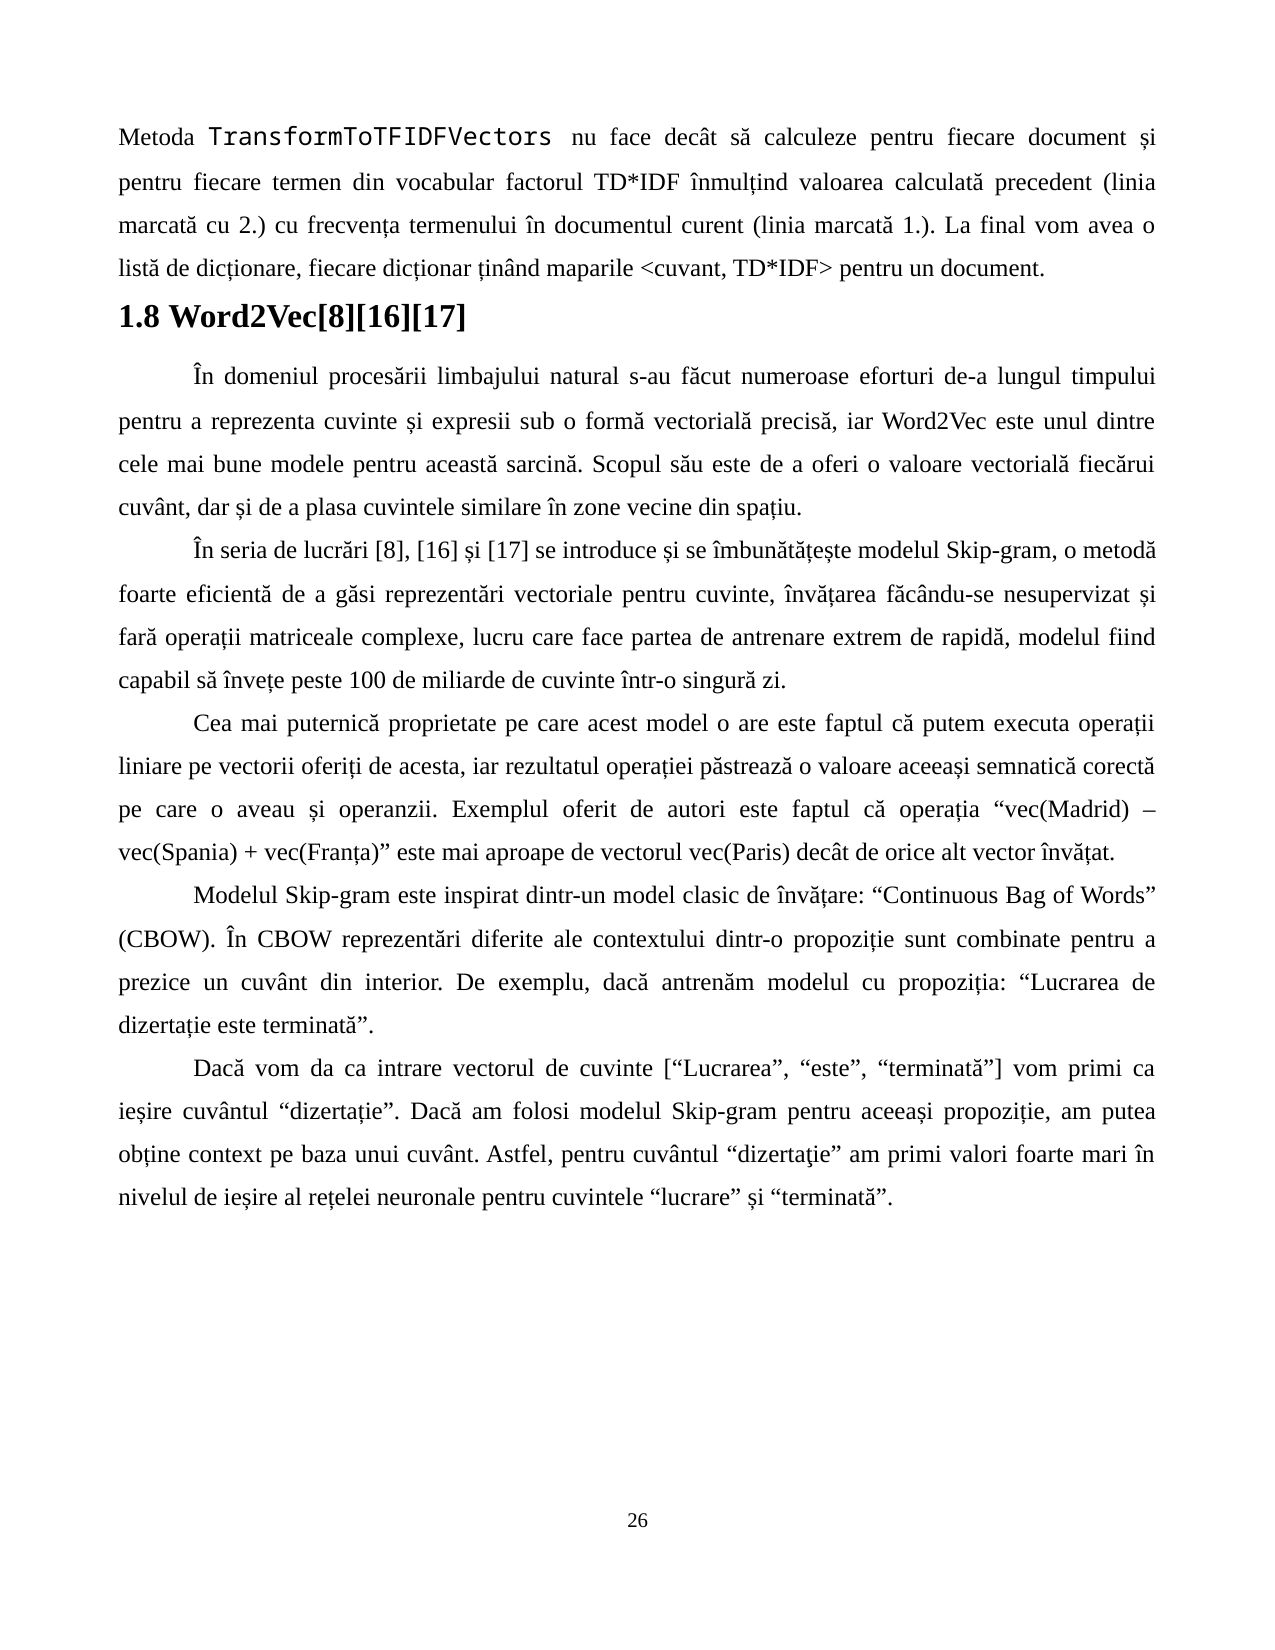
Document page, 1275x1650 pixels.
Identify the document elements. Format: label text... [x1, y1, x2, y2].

subtitle Metoda TransformToTFIDFVectors nu face decât să calculeze pentru fiecare document și pentru fiecare termen din vocabular factorul TD*IDF înmulțind valoarea calculată precedent (linia marcată cu 2.) cu frecvența termenului în documentul curent (linia marcată 1.). La final vom avea o listă de dicționare, fiecare dicționar ținând maparile <cuvant, TD*IDF> pentru un document. [118, 118, 1157, 282]
subtitle Cea mai puternică proprietate pe care acest model o are este faptul că putem executa operații liniare pe vectorii oferiți de acesta, iar rezultatul operației păstrează o valoare aceeași semnatică corectă pe care o aveau și operanzii. Exemplul oferit de autori este faptul că operația “vec(Madrid) – vec(Spania) + vec(Franța)” este mai aproape de vectorul vec(Paris) decât de orice alt vector învățat. [118, 708, 1157, 866]
subtitle Modelul Skip-gram este inspirat dintr-un model clasic de învățare: “Continuous Bag of Words” (CBOW). În CBOW reprezentări diferite ale contextului dintr-o propoziție sunt combinate pentru a prezice un cuvânt din interior. De exemplu, dacă antrenăm modelul cu propoziția: “Lucrarea de dizertație este terminată”. [118, 881, 1157, 1039]
subtitle În seria de lucrări [8], [16] și [17] se introduce și se îmbunătățește modelul Skip-gram, o metodă foarte eficientă de a găsi reprezentări vectoriale pentru cuvinte, învățarea făcându-se nesupervizat și fară operații matriceale complexe, lucru care face partea de antrenare extrem de rapidă, modelul fiind capabil să învețe peste 100 de miliarde de cuvinte într-o singură zi. [118, 536, 1157, 694]
subtitle Dacă vom da ca intrare vectorul de cuvinte [“Lucrarea”, “este”, “terminată”] vom primi ca ieșire cuvântul “dizertație”. Dacă am folosi modelul Skip-gram pentru aceeași propoziție, am putea obține context pe baza unui cuvânt. Astfel, pentru cuvântul “dizertaţie” am primi valori foarte mari în nivelul de ieșire al rețelei neuronale pentru cuvintele “lucrare” și “terminată”. [118, 1053, 1157, 1211]
subtitle În domeniul procesării limbajului natural s-au făcut numeroase eforturi de-a lungul timpului pentru a reprezenta cuvinte și expresii sub o formă vectorială precisă, iar Word2Vec este unul dintre cele mai bune modele pentru această sarcină. Scopul său este de a oferi o valoare vectorială fiecărui cuvânt, dar și de a plasa cuvintele similare în zone vecine din spațiu. [118, 353, 1157, 521]
subtitle 1.8 Word2Vec[8][16][17] [118, 296, 1157, 334]
